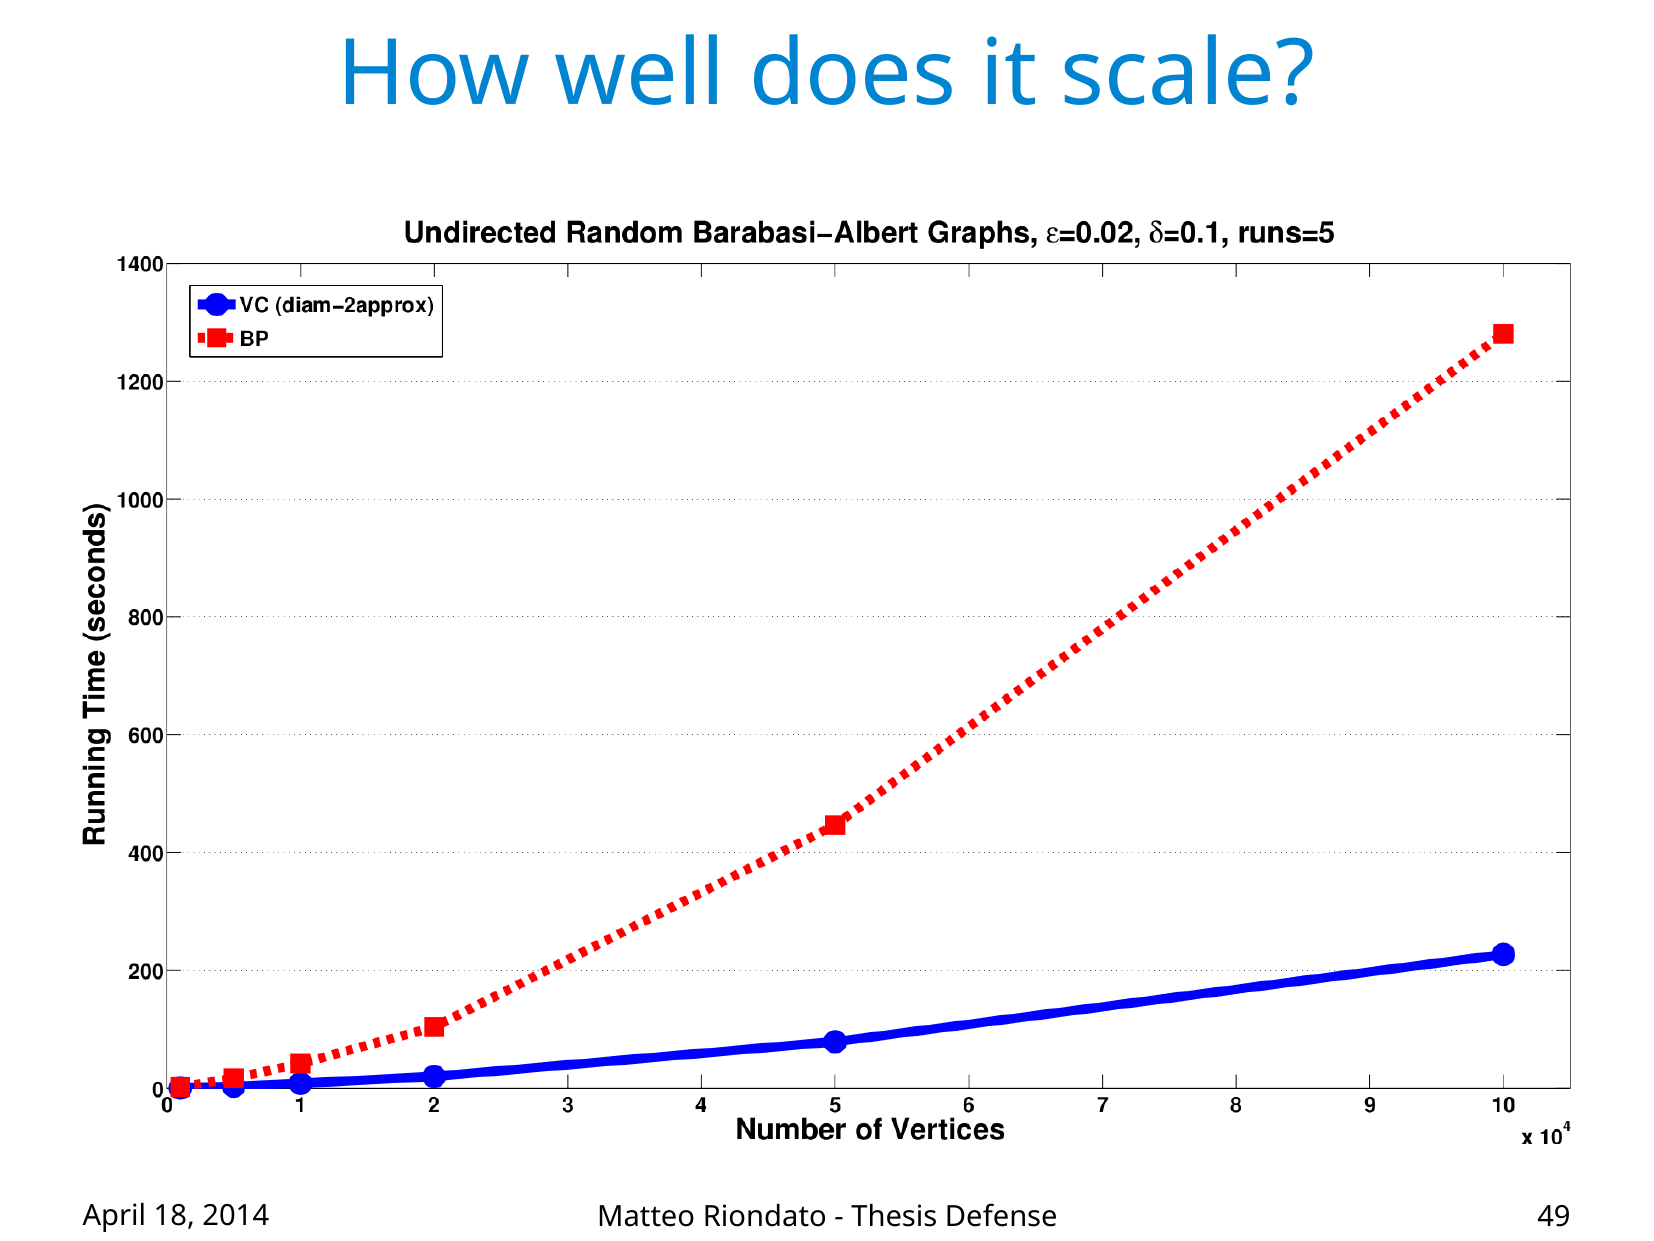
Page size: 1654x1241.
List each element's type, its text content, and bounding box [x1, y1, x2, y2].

title How well does it scale? [82, 0, 1571, 139]
picture [82, 179, 1571, 1185]
